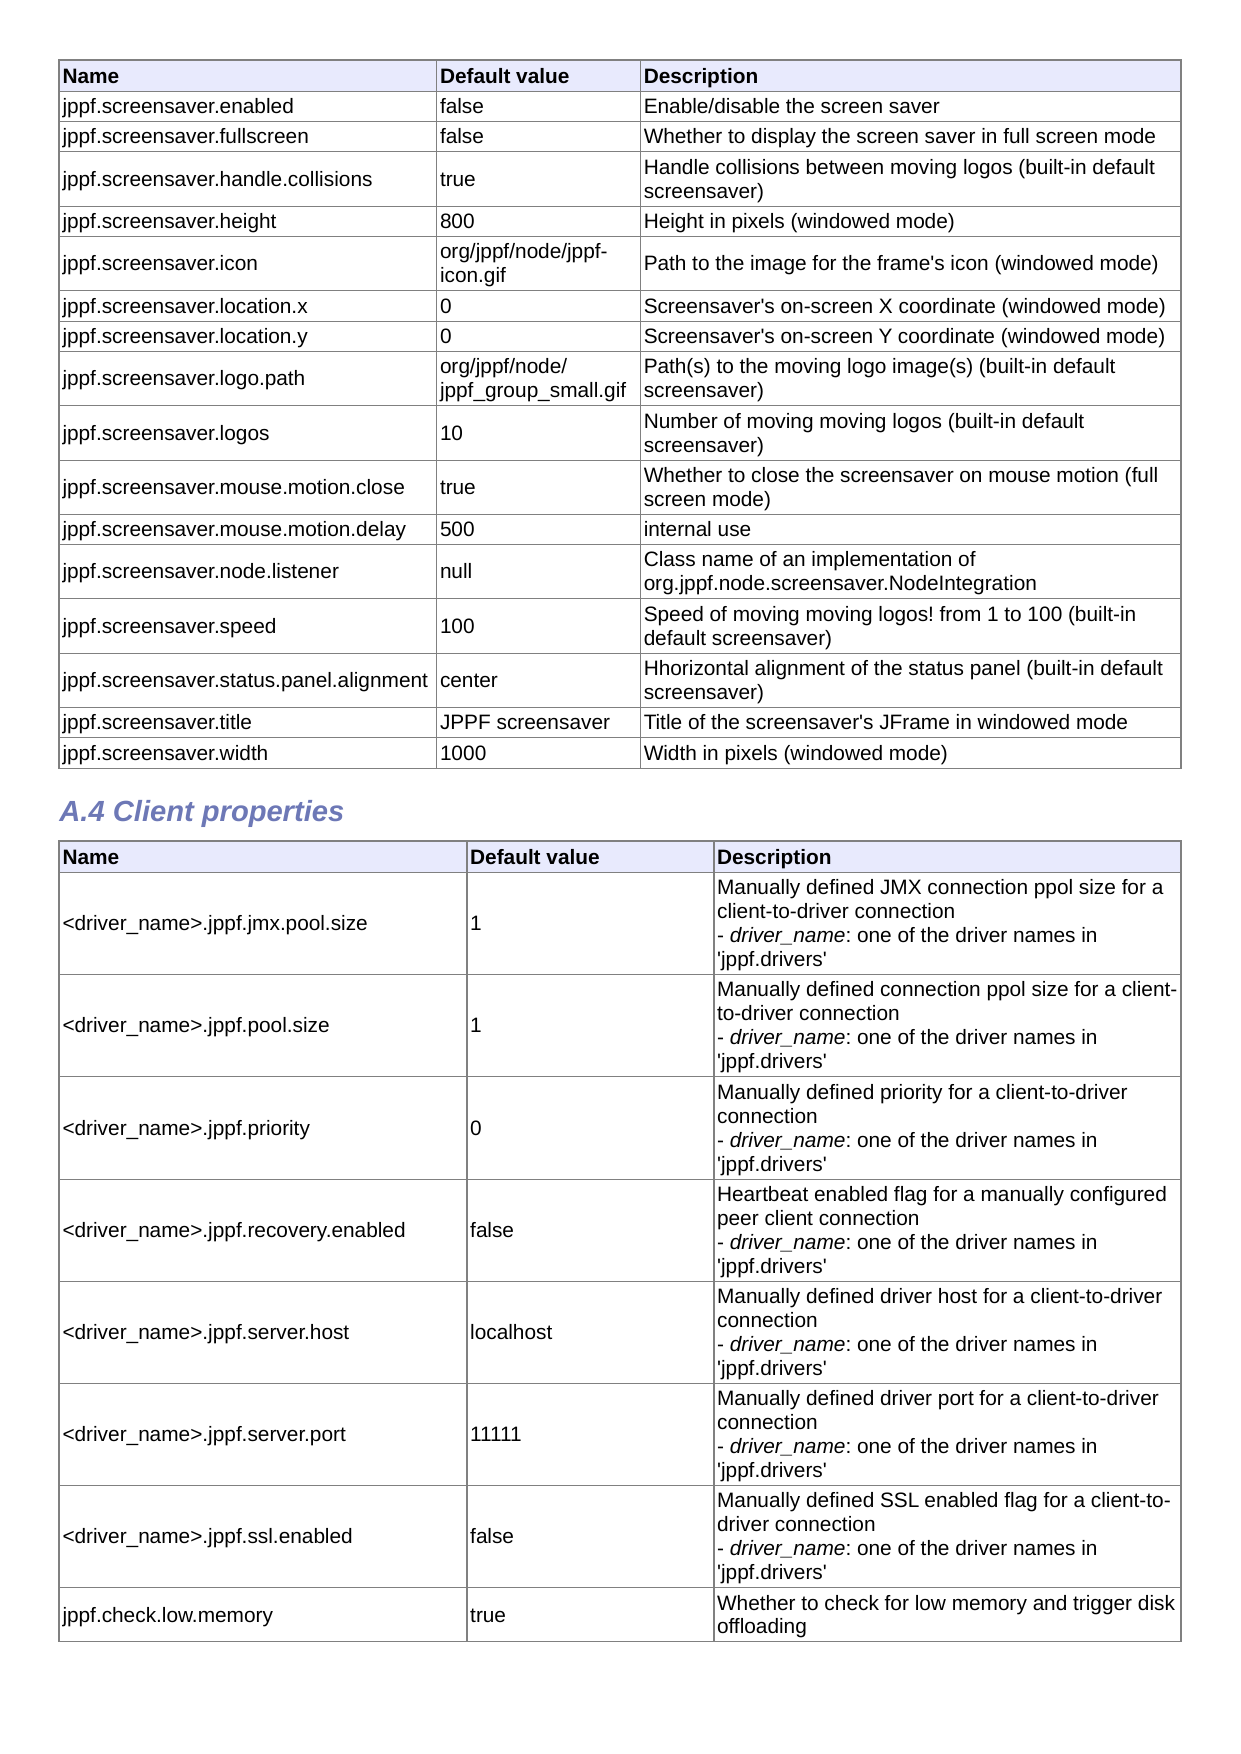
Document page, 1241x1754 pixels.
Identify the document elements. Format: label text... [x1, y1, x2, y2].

table_cell Whether to close the screensaver on mouse motion (full screen mode) [641, 461, 1180, 514]
table_header Default value [468, 842, 713, 872]
table_cell false [468, 1180, 713, 1281]
table_cell jppf.screensaver.title [60, 708, 436, 737]
table_cell Speed of moving moving logos! from 1 to 100 (built-in default screensaver) [641, 599, 1180, 653]
table_cell jppf.screensaver.mouse.motion.delay [60, 515, 436, 544]
table_cell Class name of an implementation of org.jppf.node.screensaver.NodeIntegration [641, 545, 1180, 598]
table_cell jppf.screensaver.width [60, 738, 436, 767]
table_cell jppf.screensaver.location.x [60, 291, 436, 321]
table_cell 100 [437, 599, 640, 653]
table_cell Path to the image for the frame's icon (windowed mode) [641, 237, 1180, 290]
table_cell Manually defined driver port for a client-to-driver connection - driver_name: one of the driver names in 'jppf.drivers' [715, 1384, 1180, 1485]
table_cell jppf.screensaver.location.y [60, 322, 436, 351]
table_cell jppf.screensaver.status.panel.alignment [60, 654, 436, 707]
table_cell <driver_name>.jppf.pool.size [60, 975, 466, 1076]
table_cell <driver_name>.jppf.ssl.enabled [60, 1486, 466, 1587]
table_cell 1000 [437, 738, 640, 767]
table_cell 0 [437, 291, 640, 321]
table_cell 11111 [468, 1384, 713, 1485]
table_cell jppf.screensaver.logo.path [60, 352, 436, 405]
table_cell Heartbeat enabled flag for a manually configured peer client connection - driver_name: one of the driver names in 'jppf.drivers' [715, 1180, 1180, 1281]
subtitle Client properties [59, 794, 1181, 828]
table_cell jppf.screensaver.enabled [60, 92, 436, 121]
table_cell internal use [641, 515, 1180, 544]
table_cell <driver_name>.jppf.priority [60, 1077, 466, 1178]
table_cell Hhorizontal alignment of the status panel (built-in default screensaver) [641, 654, 1180, 707]
table_cell null [437, 545, 640, 598]
table_cell Screensaver's on-screen X coordinate (windowed mode) [641, 291, 1180, 321]
table_cell JPPF screensaver [437, 708, 640, 737]
table_cell Whether to display the screen saver in full screen mode [641, 122, 1180, 151]
table_cell center [437, 654, 640, 707]
table_cell jppf.screensaver.logos [60, 406, 436, 459]
table_cell Manually defined driver host for a client-to-driver connection - driver_name: one of the driver names in 'jppf.drivers' [715, 1282, 1180, 1383]
table_cell Title of the screensaver's JFrame in windowed mode [641, 708, 1180, 737]
table_cell true [437, 152, 640, 206]
table_cell Path(s) to the moving logo image(s) (built-in default screensaver) [641, 352, 1180, 405]
table_cell org/jppf/node/jppf_group_small.gif [437, 352, 640, 405]
table_cell false [437, 122, 640, 151]
table_cell 10 [437, 406, 640, 459]
table_cell Width in pixels (windowed mode) [641, 738, 1180, 767]
table_cell Screensaver's on-screen Y coordinate (windowed mode) [641, 322, 1180, 351]
table_cell <driver_name>.jppf.jmx.pool.size [60, 873, 466, 974]
table_cell jppf.screensaver.speed [60, 599, 436, 653]
table_cell Handle collisions between moving logos (built-in default screensaver) [641, 152, 1180, 206]
table_cell Manually defined priority for a client-to-driver connection - driver_name: one of the driver names in 'jppf.drivers' [715, 1077, 1180, 1178]
table_cell jppf.check.low.memory [60, 1588, 466, 1641]
table_cell 800 [437, 207, 640, 236]
table_cell org/jppf/node/jppf-icon.gif [437, 237, 640, 290]
table_header Description [641, 61, 1180, 91]
table_cell 0 [468, 1077, 713, 1178]
table_cell false [437, 92, 640, 121]
table_cell Number of moving moving logos (built-in default screensaver) [641, 406, 1180, 459]
table_cell Manually defined JMX connection ppol size for a client-to-driver connection - driver_name: one of the driver names in 'jppf.drivers' [715, 873, 1180, 974]
table_cell true [468, 1588, 713, 1641]
table_cell <driver_name>.jppf.server.port [60, 1384, 466, 1485]
table_cell localhost [468, 1282, 713, 1383]
table_header Name [60, 61, 436, 91]
table_header Name [60, 842, 466, 872]
table_cell <driver_name>.jppf.server.host [60, 1282, 466, 1383]
table_cell false [468, 1486, 713, 1587]
table_cell Manually defined SSL enabled flag for a client-to-driver connection - driver_name: one of the driver names in 'jppf.drivers' [715, 1486, 1180, 1587]
table_header Description [715, 842, 1180, 872]
table_cell <driver_name>.jppf.recovery.enabled [60, 1180, 466, 1281]
table_cell Manually defined connection ppol size for a client-to-driver connection - driver_name: one of the driver names in 'jppf.drivers' [715, 975, 1180, 1076]
table_cell jppf.screensaver.icon [60, 237, 436, 290]
table_header Default value [437, 61, 640, 91]
table_cell 500 [437, 515, 640, 544]
table_cell 1 [468, 975, 713, 1076]
table_cell jppf.screensaver.node.listener [60, 545, 436, 598]
table_cell jppf.screensaver.handle.collisions [60, 152, 436, 206]
table_cell 1 [468, 873, 713, 974]
table_cell Enable/disable the screen saver [641, 92, 1180, 121]
table_cell true [437, 461, 640, 514]
table_cell jppf.screensaver.mouse.motion.close [60, 461, 436, 514]
table_cell Height in pixels (windowed mode) [641, 207, 1180, 236]
table_cell 0 [437, 322, 640, 351]
table_cell Whether to check for low memory and trigger disk offloading [715, 1588, 1180, 1641]
table_cell jppf.screensaver.fullscreen [60, 122, 436, 151]
table_cell jppf.screensaver.height [60, 207, 436, 236]
